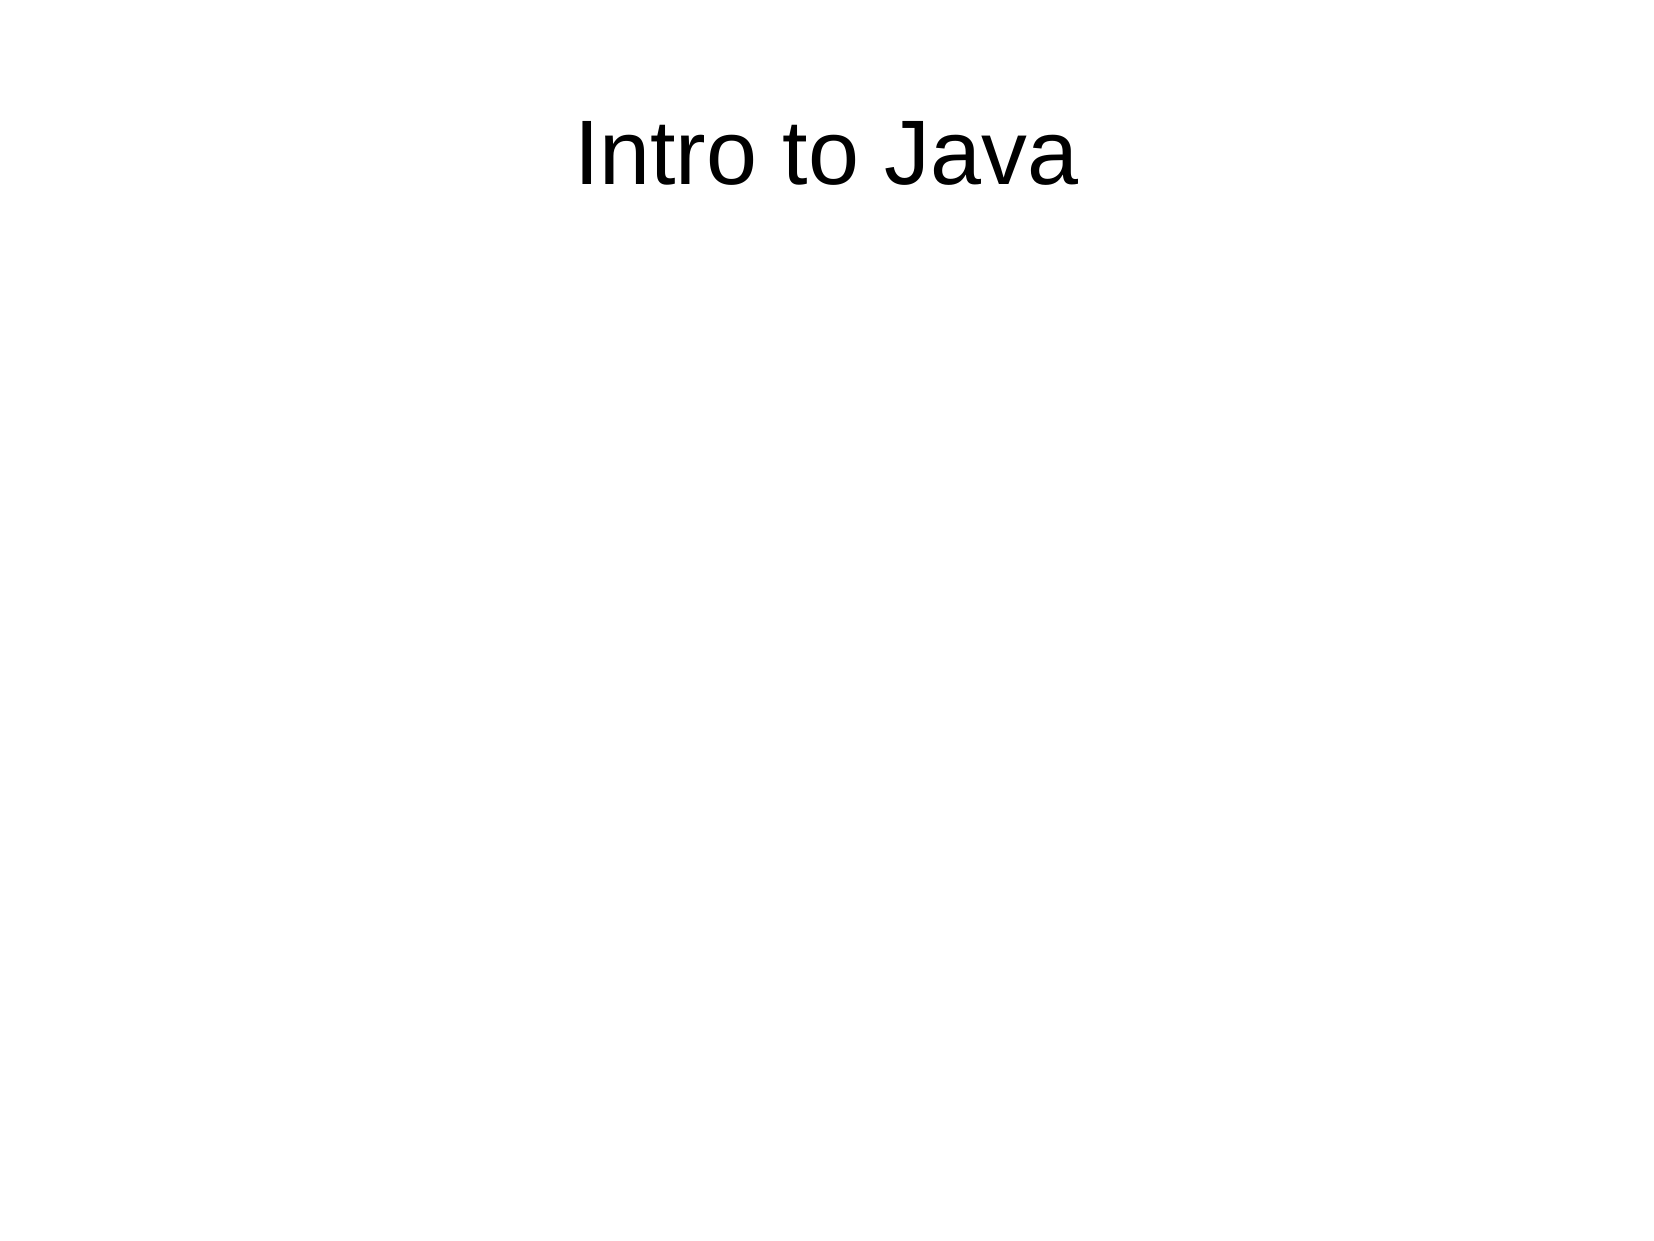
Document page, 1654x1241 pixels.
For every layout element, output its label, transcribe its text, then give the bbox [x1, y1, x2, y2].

title Intro to Java [82, 49, 1571, 257]
